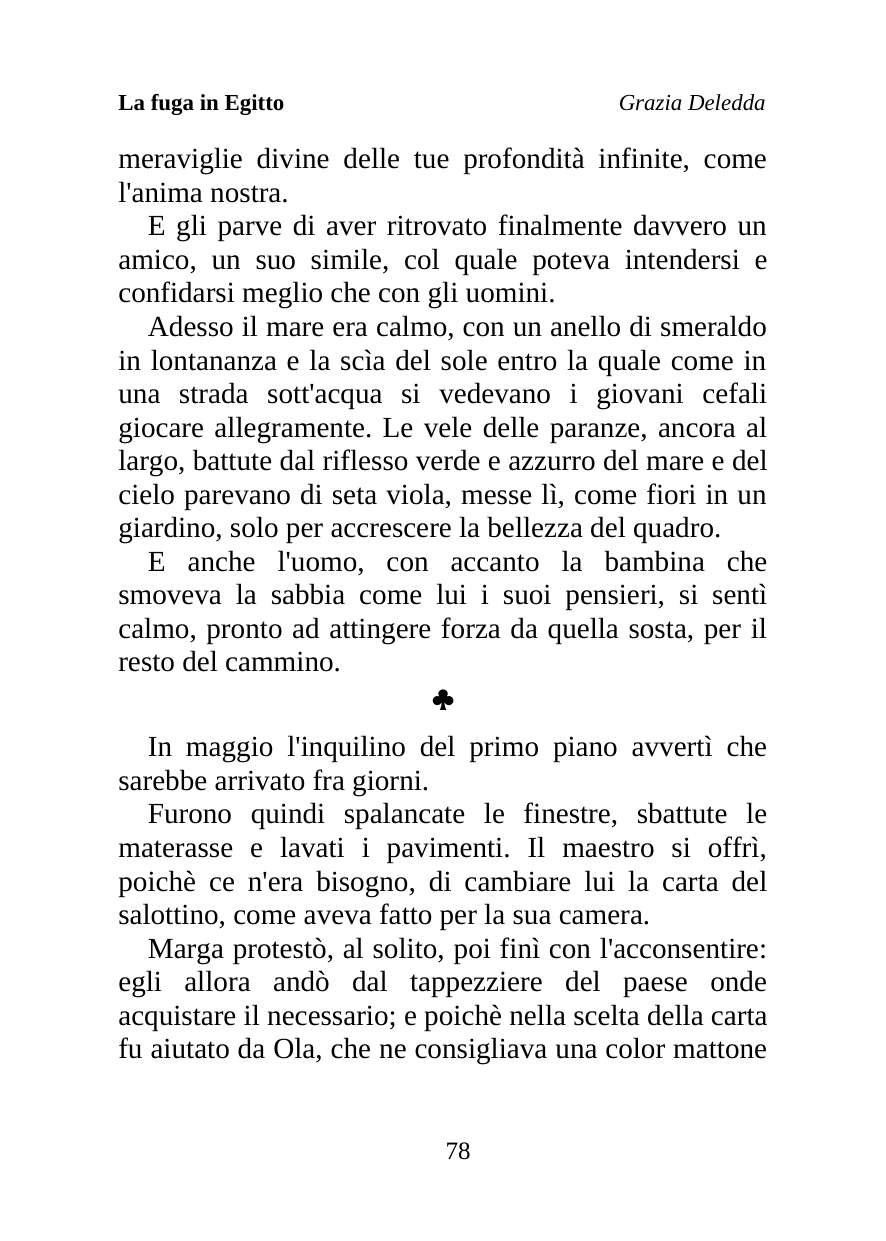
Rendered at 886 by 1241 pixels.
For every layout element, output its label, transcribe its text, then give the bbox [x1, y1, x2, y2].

text E anche l'uomo, con accanto la bambina che smoveva la sabbia come lui i suoi pensieri, si sentì calmo, pronto ad attingere forza da quella sosta, per il resto del cammino. [118, 544, 768, 678]
text Furono quindi spalancate le finestre, sbattute le materasse e lavati i pavimenti. Il maestro si offrì, poichè ce n'era bisogno, di cambiare lui la carta del salottino, come aveva fatto per la sua camera. [118, 797, 768, 931]
text  [118, 691, 768, 717]
text In maggio l'inquilino del primo piano avvertì che sarebbe arrivato fra giorni. [118, 729, 768, 797]
text Adesso il mare era calmo, con un anello di smeraldo in lontananza e la scìa del sole entro la quale come in una strada sott'acqua si vedevano i giovani cefali giocare allegramente. Le vele delle paranze, ancora al largo, battute dal riflesso verde e azzurro del mare e del cielo parevano di seta viola, messe lì, come fiori in un giardino, solo per accrescere la bellezza del quadro. [118, 309, 768, 544]
text Marga protestò, al solito, poi finì con l'acconsentire: egli allora andò dal tappezziere del paese onde acquistare il necessario; e poichè nella scelta della carta fu aiutato da Ola, che ne consigliava una color mattone [118, 931, 768, 1065]
text meraviglie divine delle tue profondità infinite, come l'anima nostra. [118, 141, 768, 208]
text E gli parve di aver ritrovato finalmente davvero un amico, un suo simile, col quale poteva intendersi e confidarsi meglio che con gli uomini. [118, 208, 768, 309]
